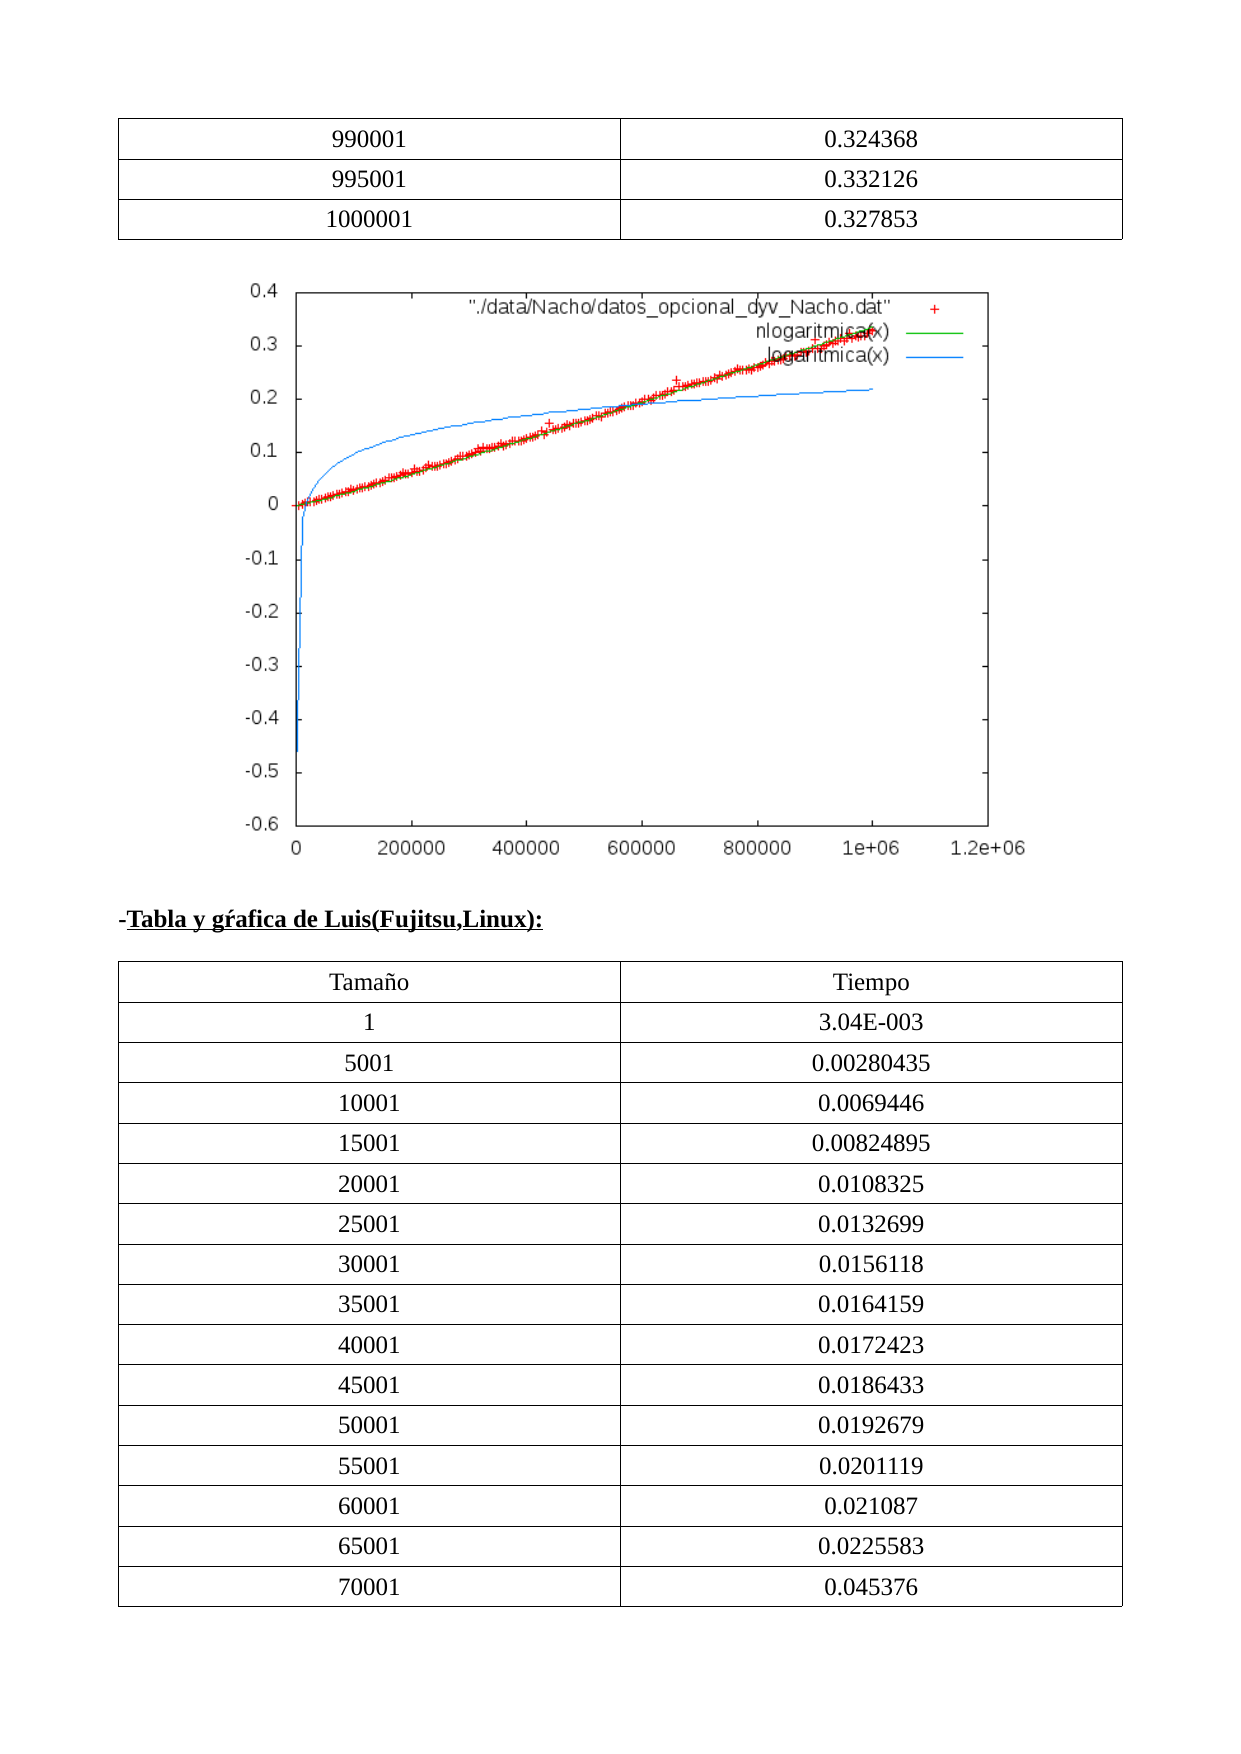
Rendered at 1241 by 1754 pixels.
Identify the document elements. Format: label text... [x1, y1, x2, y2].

table_cell 0.00824895 [621, 1124, 1122, 1163]
table_cell 990001 [119, 119, 620, 158]
table_cell 35001 [119, 1285, 620, 1324]
text -Tabla y gŕafica de Luis(Fujitsu,Linux): [118, 904, 1122, 932]
table_cell 0.327853 [621, 200, 1122, 239]
table_cell 0.0108325 [621, 1164, 1122, 1203]
table_cell 30001 [119, 1245, 620, 1284]
table_cell 0.0164159 [621, 1285, 1122, 1324]
table_cell 60001 [119, 1486, 620, 1526]
table_cell 45001 [119, 1365, 620, 1405]
table_cell 0.0192679 [621, 1406, 1122, 1445]
table_cell 15001 [119, 1124, 620, 1163]
table_cell 0.0172423 [621, 1325, 1122, 1364]
table_header Tamaño [119, 962, 620, 1002]
table_cell 0.0201119 [621, 1446, 1122, 1485]
table_header Tiempo [621, 962, 1122, 1002]
table_cell 0.045376 [621, 1567, 1122, 1606]
table_cell 0.324368 [621, 119, 1122, 158]
table_cell 1000001 [119, 200, 620, 239]
table_cell 995001 [119, 160, 620, 199]
table_cell 5001 [119, 1043, 620, 1082]
table_cell 65001 [119, 1527, 620, 1566]
table_cell 20001 [119, 1164, 620, 1203]
table_cell 1 [119, 1003, 620, 1042]
table_cell 40001 [119, 1325, 620, 1364]
table_cell 70001 [119, 1567, 620, 1606]
table_cell 10001 [119, 1083, 620, 1122]
table_cell 0.021087 [621, 1486, 1122, 1526]
table_cell 0.0225583 [621, 1527, 1122, 1566]
table_cell 0.0132699 [621, 1204, 1122, 1243]
table_cell 0.332126 [621, 160, 1122, 199]
table_cell 0.0186433 [621, 1365, 1122, 1405]
table_cell 0.0156118 [621, 1245, 1122, 1284]
table_cell 3,04E-003 [621, 1003, 1122, 1042]
table_cell 0.00280435 [621, 1043, 1122, 1082]
picture [213, 267, 1027, 875]
table_cell 50001 [119, 1406, 620, 1445]
table_cell 25001 [119, 1204, 620, 1243]
table_cell 55001 [119, 1446, 620, 1485]
table_cell 0.0069446 [621, 1083, 1122, 1122]
